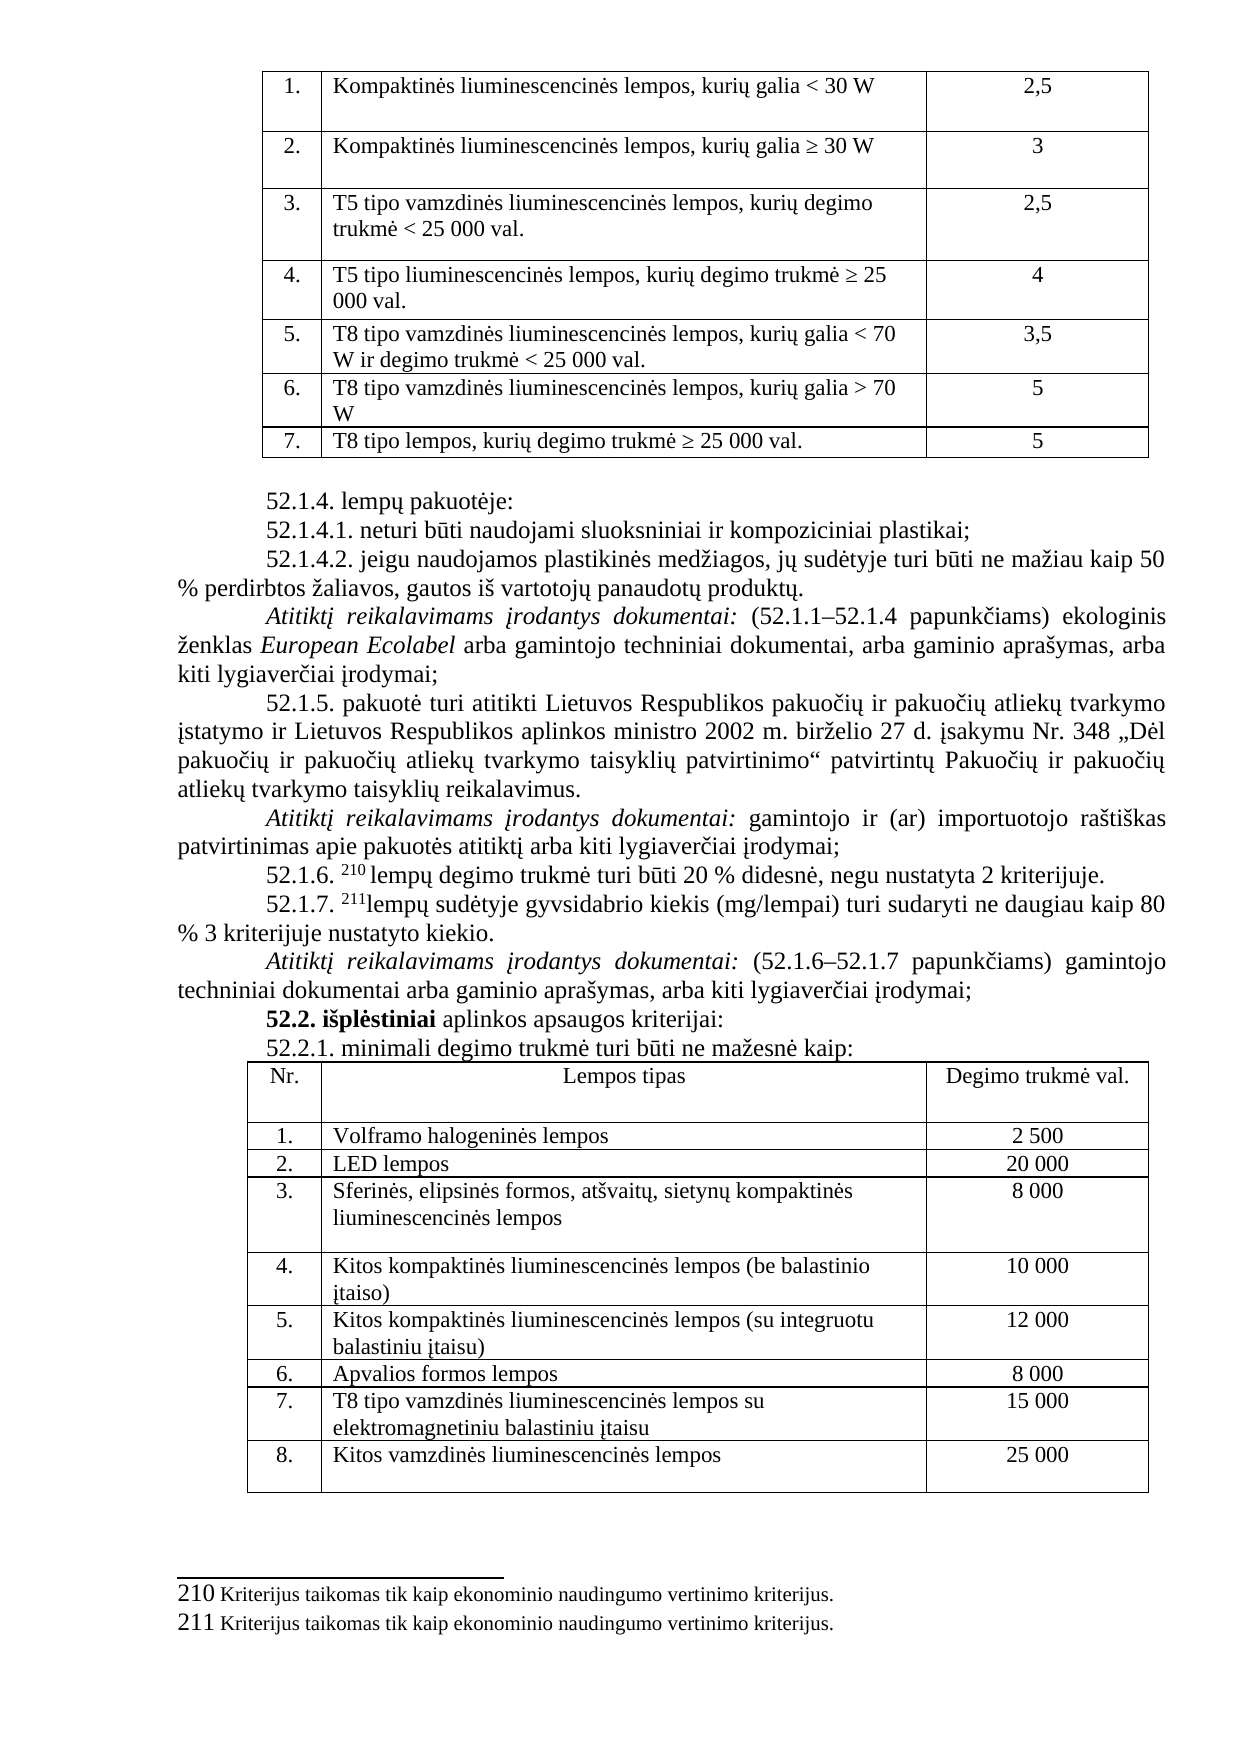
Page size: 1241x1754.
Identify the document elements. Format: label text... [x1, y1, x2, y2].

text 52.1.7. lempų sudėtyje gyvsidabrio kiekis (mg/lempai) turi sudaryti ne daugiau kaip 80 % 3 kriterijuje nustatyto kiekio. [177, 889, 1166, 946]
text 52.1.4.2. jeigu naudojamos plastikinės medžiagos, jų sudėtyje turi būti ne mažiau kaip 50 % perdirbtos žaliavos, gautos iš vartotojų panaudotų produktų. [177, 544, 1166, 601]
text Atitiktį reikalavimams įrodantys dokumentai: (52.1.6–52.1.7 papunkčiams) gamintojo techniniai dokumentai arba gaminio aprašymas, arba kiti lygiaverčiai įrodymai; [177, 946, 1166, 1004]
table_cell 4 [927, 261, 1148, 319]
table_cell Kitos vamzdinės liuminescencinės lempos [322, 1441, 926, 1492]
table_cell Volframo halogeninės lempos [322, 1123, 926, 1149]
text 52.1.4. lempų pakuotėje: [177, 486, 1166, 515]
table_cell 5. [263, 320, 321, 373]
table_cell 20 000 [927, 1150, 1148, 1176]
table_header Lempos tipas [322, 1063, 926, 1122]
table_cell Kompaktinės liuminescencinės lempos, kurių galia ≥ 30 W [322, 132, 926, 188]
table_cell 8 000 [927, 1360, 1148, 1386]
table_cell 15 000 [927, 1388, 1148, 1440]
table_header Degimo trukmė val. [927, 1063, 1148, 1122]
table_cell T8 tipo vamzdinės liuminescencinės lempos, kurių galia > 70 W [322, 374, 926, 426]
table_cell T8 tipo vamzdinės liuminescencinės lempos, kurių galia < 70 W ir degimo trukmė < 25 000 val. [322, 320, 926, 373]
table_cell 2. [248, 1150, 321, 1176]
table_cell 3 [927, 132, 1148, 188]
table_cell Kompaktinės liuminescencinės lempos, kurių galia < 30 W [322, 72, 926, 131]
table_cell Kitos kompaktinės liuminescencinės lempos (be balastinio įtaiso) [322, 1253, 926, 1305]
text 52.1.6. lempų degimo trukmė turi būti 20 % didesnė, negu nustatyta 2 kriterijuje. [177, 860, 1166, 889]
table_cell 1. [248, 1123, 321, 1149]
text Atitiktį reikalavimams įrodantys dokumentai: (52.1.1–52.1.4 papunkčiams) ekologinis ženklas European Ecolabel arba gamintojo techniniai dokumentai, arba gaminio aprašymas, arba kiti lygiaverčiai įrodymai; [177, 601, 1166, 688]
table_cell 2,5 [927, 72, 1148, 131]
table_cell 1. [263, 72, 321, 131]
table_cell 3,5 [927, 320, 1148, 373]
table_cell T5 tipo liuminescencinės lempos, kurių degimo trukmė ≥ 25 000 val. [322, 261, 926, 319]
table_cell T8 tipo lempos, kurių degimo trukmė ≥ 25 000 val. [322, 428, 926, 457]
table_cell 5 [927, 428, 1148, 457]
table_cell LED lempos [322, 1150, 926, 1176]
table_cell Kitos kompaktinės liuminescencinės lempos (su integruotu balastiniu įtaisu) [322, 1306, 926, 1359]
table_cell 8. [248, 1441, 321, 1492]
table_cell 6. [248, 1360, 321, 1386]
text 52.1.4.1. neturi būti naudojami sluoksniniai ir kompoziciniai plastikai; [177, 515, 1166, 544]
table_cell 5 [927, 374, 1148, 426]
table_cell T8 tipo vamzdinės liuminescencinės lempos su elektromagnetiniu balastiniu įtaisu [322, 1388, 926, 1440]
table_cell 3. [248, 1178, 321, 1252]
table_cell Apvalios formos lempos [322, 1360, 926, 1386]
text 52.2.1. minimali degimo trukmė turi būti ne mažesnė kaip: [177, 1033, 1166, 1061]
table_cell 2,5 [927, 189, 1148, 260]
table_header Nr. [248, 1063, 321, 1122]
table_cell Sferinės, elipsinės formos, atšvaitų, sietynų kompaktinės liuminescencinės lempos [322, 1178, 926, 1252]
table_cell 7. [248, 1388, 321, 1440]
text Kriterijus taikomas tik kaip ekonominio naudingumo vertinimo kriterijus. [177, 1578, 1166, 1607]
table_cell 2 500 [927, 1123, 1148, 1149]
text Atitiktį reikalavimams įrodantys dokumentai: gamintojo ir (ar) importuotojo raštiškas patvirtinimas apie pakuotės atitiktį arba kiti lygiaverčiai įrodymai; [177, 803, 1166, 860]
table_cell 10 000 [927, 1253, 1148, 1305]
text Kriterijus taikomas tik kaip ekonominio naudingumo vertinimo kriterijus. [177, 1607, 1166, 1636]
table_cell 4. [263, 261, 321, 319]
text 52.2. išplėstiniai aplinkos apsaugos kriterijai: [177, 1004, 1166, 1033]
table_cell 6. [263, 374, 321, 426]
table_cell 3. [263, 189, 321, 260]
text 52.1.5. pakuotė turi atitikti Lietuvos Respublikos pakuočių ir pakuočių atliekų tvarkymo įstatymo ir Lietuvos Respublikos aplinkos ministro 2002 m. birželio 27 d. įsakymu Nr. 348 „Dėl pakuočių ir pakuočių atliekų tvarkymo taisyklių patvirtinimo“ patvirtintų Pakuočių ir pakuočių atliekų tvarkymo taisyklių reikalavimus. [177, 688, 1166, 803]
table_cell 5. [248, 1306, 321, 1359]
table_cell 12 000 [927, 1306, 1148, 1359]
table_cell T5 tipo vamzdinės liuminescencinės lempos, kurių degimo trukmė < 25 000 val. [322, 189, 926, 260]
table_cell 2. [263, 132, 321, 188]
table_cell 7. [263, 428, 321, 457]
table_cell 4. [248, 1253, 321, 1305]
table_cell 8 000 [927, 1178, 1148, 1252]
table_cell 25 000 [927, 1441, 1148, 1492]
